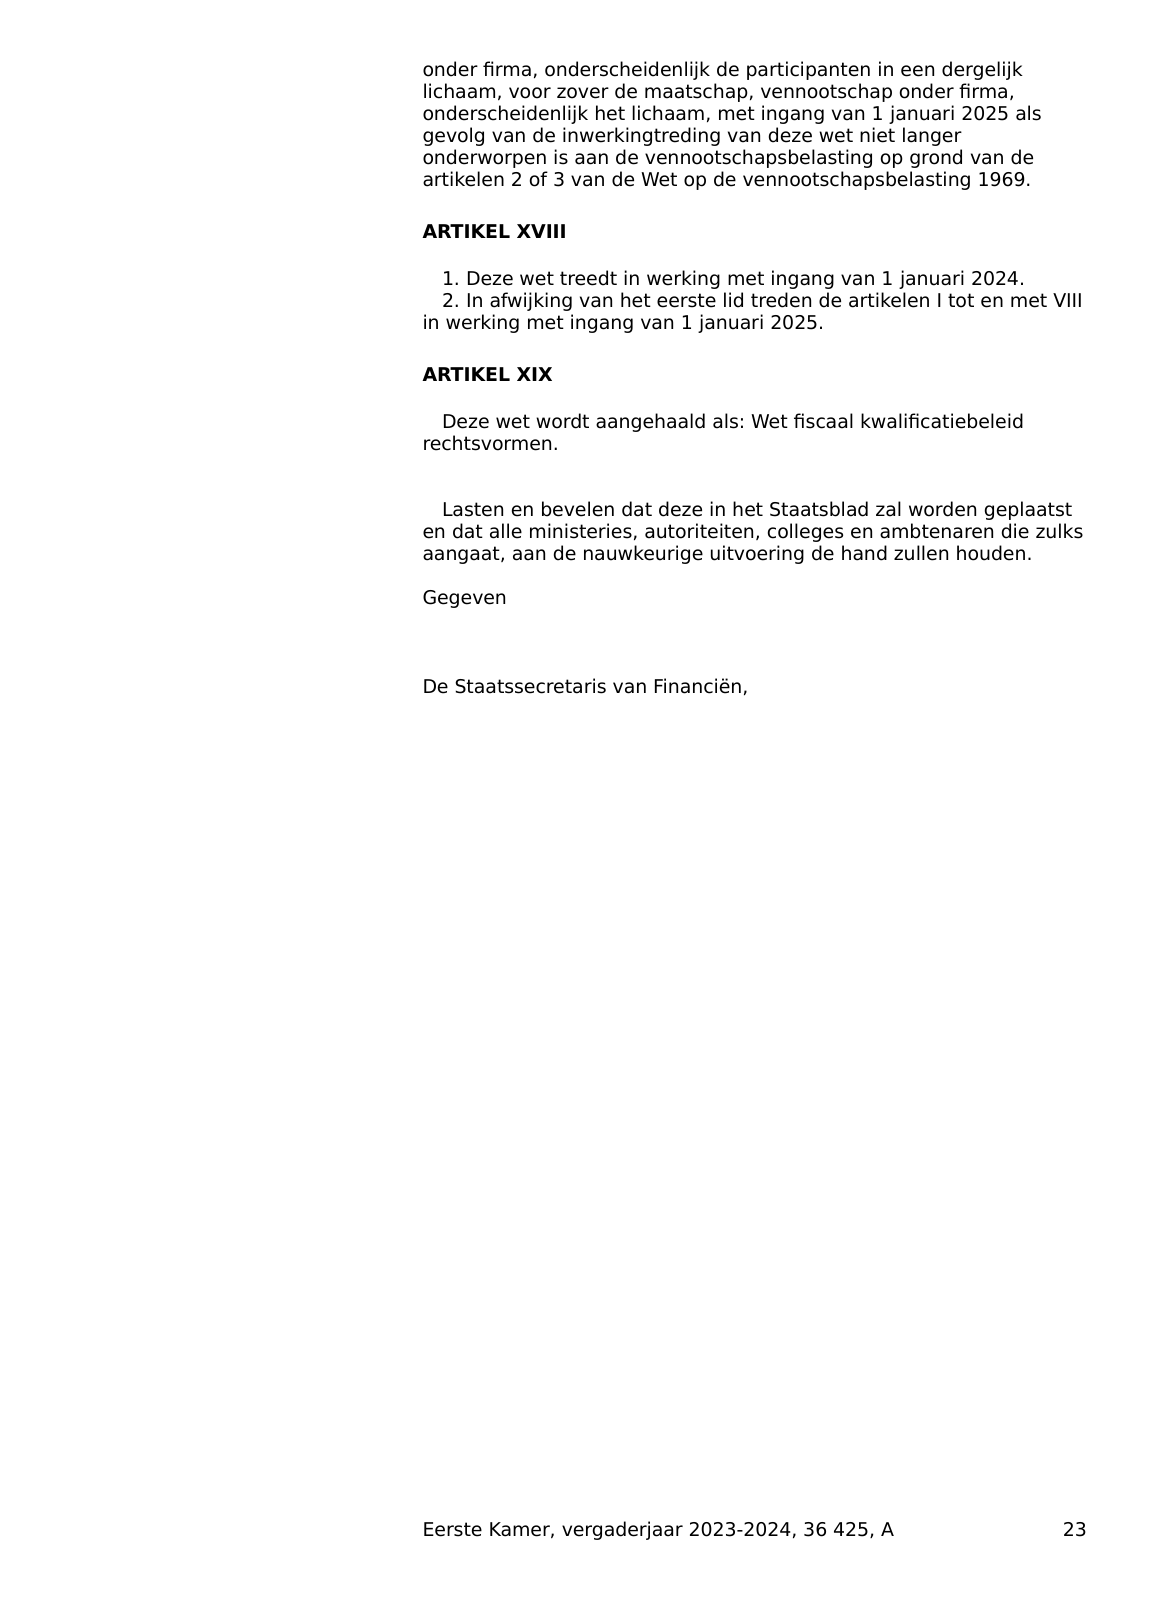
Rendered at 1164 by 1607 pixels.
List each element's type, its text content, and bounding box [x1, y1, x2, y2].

subtitle ARTIKEL XVIII [422, 221, 1087, 243]
text onder firma, onderscheidenlijk de participanten in een dergelijk lichaam, voor zover de maatschap, vennootschap onder firma, onderscheidenlijk het lichaam, met ingang van 1 januari 2025 als gevolg van de inwerkingtreding van deze wet niet langer onderworpen is aan de vennootschapsbelasting op grond van de artikelen 2 of 3 van de Wet op de vennootschapsbelasting 1969. [422, 59, 1087, 191]
text De Staatssecretaris van Financiën, [422, 676, 1087, 698]
text Lasten en bevelen dat deze in het Staatsblad zal worden geplaatst en dat alle ministeries, autoriteiten, colleges en ambtenaren die zulks aangaat, aan de nauwkeurige uitvoering de hand zullen houden. [422, 499, 1087, 565]
text Deze wet wordt aangehaald als: Wet fiscaal kwalificatiebeleid rechtsvormen. [422, 411, 1087, 455]
text Gegeven [422, 587, 1087, 609]
text 1. Deze wet treedt in werking met ingang van 1 januari 2024. [422, 268, 1087, 290]
subtitle ARTIKEL XIX [422, 364, 1087, 386]
text 2. In afwijking van het eerste lid treden de artikelen I tot en met VIII in werking met ingang van 1 januari 2025. [422, 290, 1087, 334]
